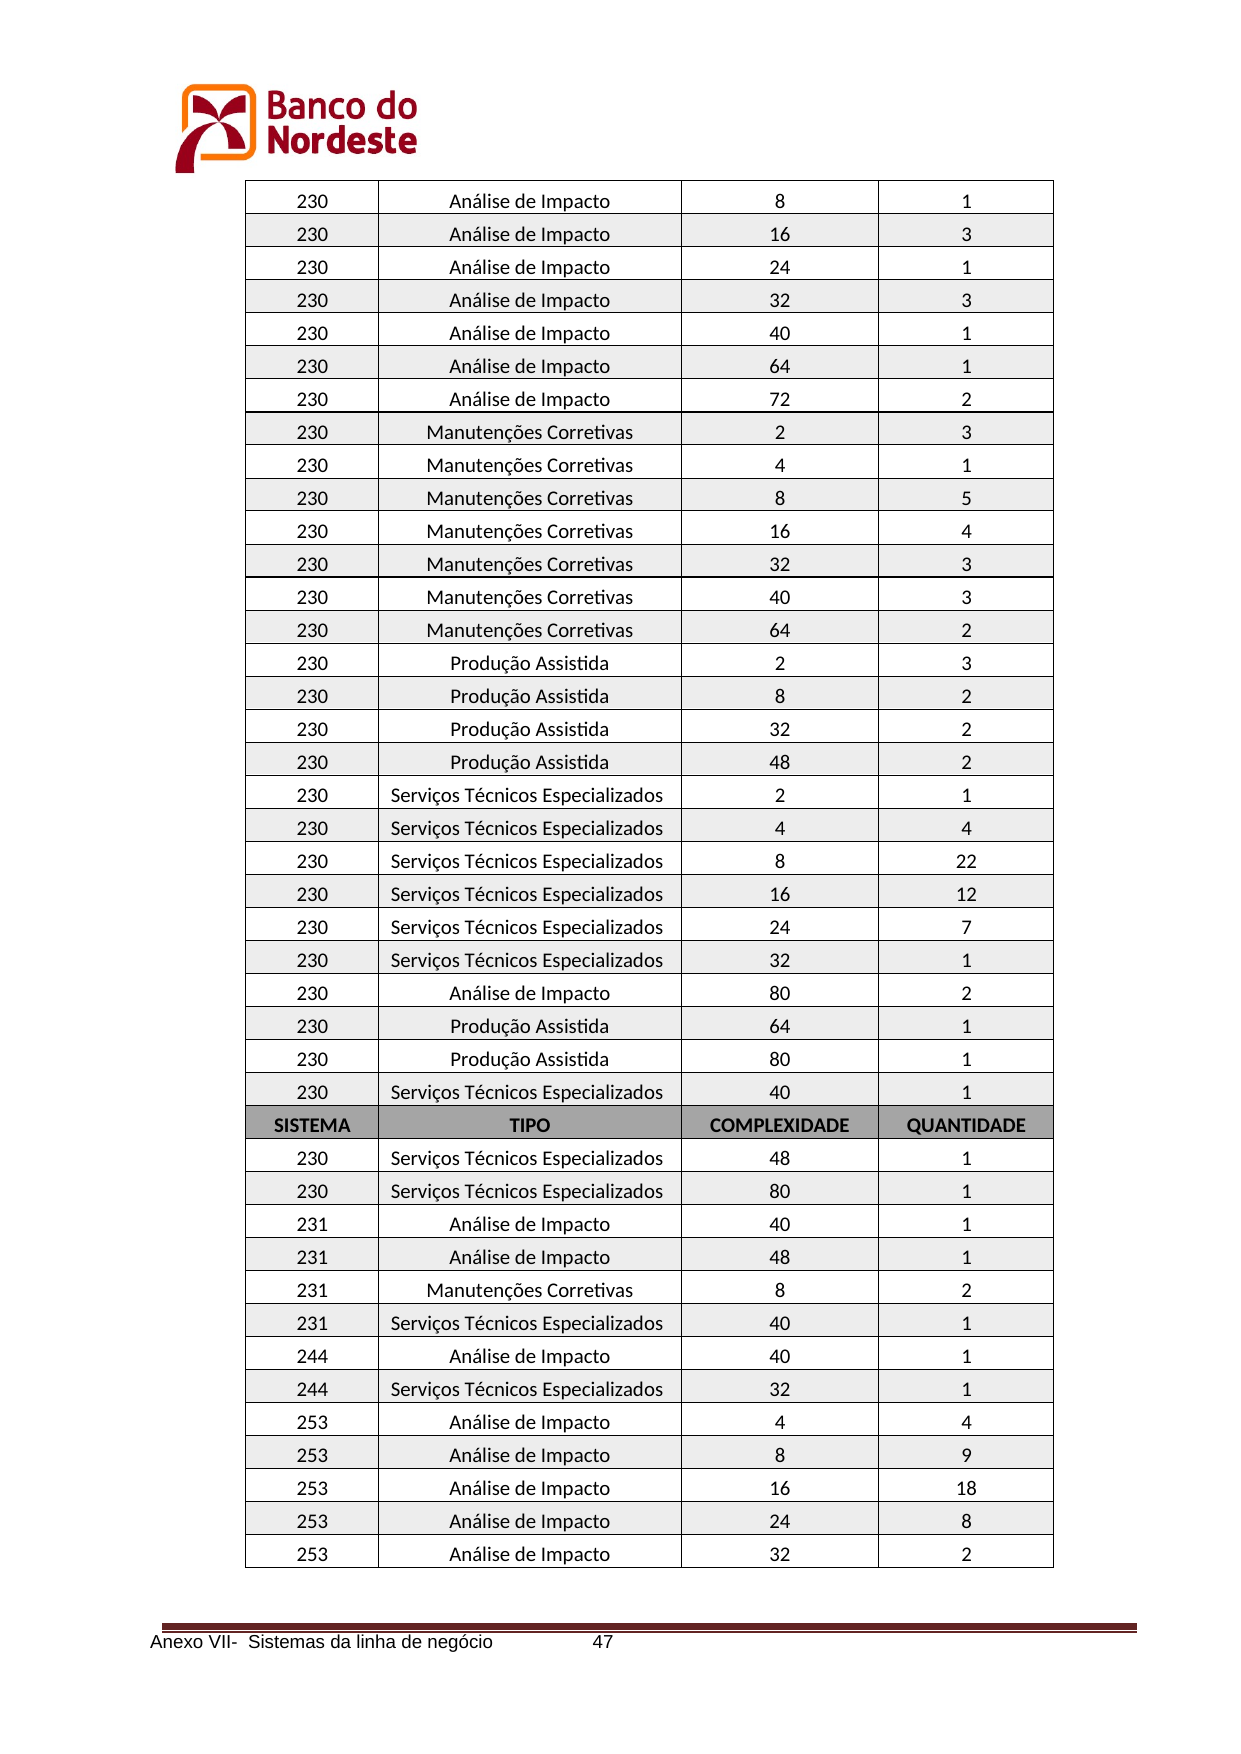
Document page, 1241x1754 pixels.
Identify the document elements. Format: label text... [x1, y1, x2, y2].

table_cell 24 [682, 247, 878, 279]
table_cell 3 [879, 413, 1053, 444]
table_cell 1 [879, 1040, 1053, 1072]
table_cell 231 [246, 1205, 378, 1237]
table_cell 230 [246, 181, 378, 213]
table_cell 40 [682, 1304, 878, 1336]
table_cell 2 [682, 413, 878, 444]
table_cell 230 [246, 1040, 378, 1072]
table_cell 32 [682, 1535, 878, 1567]
table_cell 230 [246, 1172, 378, 1204]
table_cell Manutenções Corretivas [379, 545, 681, 576]
table_cell 3 [879, 214, 1053, 246]
table_cell 230 [246, 511, 378, 543]
table_cell Produção Assistida [379, 1040, 681, 1072]
table_cell 230 [246, 974, 378, 1006]
table_cell 2 [682, 644, 878, 676]
table_cell 8 [682, 842, 878, 874]
table_cell Serviços Técnicos Especializados [379, 1304, 681, 1336]
table_cell 253 [246, 1535, 378, 1567]
table_cell Manutenções Corretivas [379, 1271, 681, 1303]
table_cell 48 [682, 1238, 878, 1270]
table_cell 231 [246, 1238, 378, 1270]
table_cell 230 [246, 908, 378, 940]
table_cell 18 [879, 1469, 1053, 1501]
table_cell Análise de Impacto [379, 1337, 681, 1369]
table_cell 244 [246, 1337, 378, 1369]
table_cell Produção Assistida [379, 743, 681, 774]
table_cell 8 [682, 1271, 878, 1303]
table_cell 230 [246, 677, 378, 708]
table_cell Análise de Impacto [379, 1205, 681, 1237]
table_cell 7 [879, 908, 1053, 940]
table_cell 230 [246, 313, 378, 345]
table_cell Manutenções Corretivas [379, 611, 681, 642]
table_cell 230 [246, 346, 378, 378]
table_cell 230 [246, 611, 378, 642]
table_cell 4 [682, 1403, 878, 1435]
table_cell Serviços Técnicos Especializados [379, 809, 681, 841]
table_cell Serviços Técnicos Especializados [379, 908, 681, 940]
table_cell 64 [682, 611, 878, 642]
table_cell Análise de Impacto [379, 181, 681, 213]
table_cell 16 [682, 214, 878, 246]
table_cell 230 [246, 809, 378, 841]
table_cell Manutenções Corretivas [379, 413, 681, 444]
table_cell 64 [682, 346, 878, 378]
table_cell 24 [682, 1502, 878, 1534]
table_cell 244 [246, 1370, 378, 1402]
table_cell Análise de Impacto [379, 1502, 681, 1534]
table_cell 5 [879, 479, 1053, 510]
table_cell 48 [682, 1139, 878, 1171]
table_cell QUANTIDADE [879, 1106, 1053, 1138]
table_cell 1 [879, 445, 1053, 477]
table_cell 2 [879, 710, 1053, 742]
table_cell 2 [879, 974, 1053, 1006]
table_cell Serviços Técnicos Especializados [379, 1139, 681, 1171]
table_cell Análise de Impacto [379, 1403, 681, 1435]
table_cell 32 [682, 1370, 878, 1402]
table_cell 1 [879, 1205, 1053, 1237]
table_cell 1 [879, 1007, 1053, 1039]
table_cell SISTEMA [246, 1106, 378, 1138]
table_cell 230 [246, 941, 378, 973]
table_cell 1 [879, 1238, 1053, 1270]
table_cell 12 [879, 875, 1053, 907]
table_cell 80 [682, 1172, 878, 1204]
table_cell 2 [879, 611, 1053, 642]
table_cell 40 [682, 1073, 878, 1105]
table_cell 32 [682, 941, 878, 973]
table_cell 8 [682, 181, 878, 213]
table_cell 1 [879, 313, 1053, 345]
table_cell 253 [246, 1502, 378, 1534]
table_cell 4 [879, 1403, 1053, 1435]
table_cell 72 [682, 379, 878, 411]
table_cell 1 [879, 1304, 1053, 1336]
table_cell 8 [682, 1436, 878, 1468]
table_cell 8 [682, 677, 878, 708]
table_cell 230 [246, 280, 378, 312]
table_cell 230 [246, 479, 378, 510]
table_cell 16 [682, 511, 878, 543]
table_cell Análise de Impacto [379, 1469, 681, 1501]
table_cell 230 [246, 413, 378, 444]
table_cell COMPLEXIDADE [682, 1106, 878, 1138]
table_cell Serviços Técnicos Especializados [379, 941, 681, 973]
table_cell 230 [246, 379, 378, 411]
table_cell Serviços Técnicos Especializados [379, 842, 681, 874]
table_cell 230 [246, 578, 378, 609]
table_cell 2 [879, 743, 1053, 774]
table_cell 64 [682, 1007, 878, 1039]
table_cell 16 [682, 875, 878, 907]
table_cell 230 [246, 1073, 378, 1105]
table_cell 32 [682, 545, 878, 576]
table_cell 230 [246, 776, 378, 808]
table_cell 48 [682, 743, 878, 774]
table_cell 40 [682, 1337, 878, 1369]
table_cell Análise de Impacto [379, 346, 681, 378]
table_cell 2 [879, 1535, 1053, 1567]
table_cell 2 [682, 776, 878, 808]
table_cell 3 [879, 578, 1053, 609]
table_cell 80 [682, 1040, 878, 1072]
table_cell 4 [879, 809, 1053, 841]
table_cell 230 [246, 445, 378, 477]
table_cell 1 [879, 1370, 1053, 1402]
table_cell 231 [246, 1271, 378, 1303]
table_cell 24 [682, 908, 878, 940]
table_cell Produção Assistida [379, 644, 681, 676]
table_cell 40 [682, 313, 878, 345]
table_cell Manutenções Corretivas [379, 511, 681, 543]
table_cell Análise de Impacto [379, 974, 681, 1006]
table_cell Serviços Técnicos Especializados [379, 1073, 681, 1105]
table_cell 1 [879, 776, 1053, 808]
table_cell 1 [879, 1073, 1053, 1105]
table_cell 80 [682, 974, 878, 1006]
table_cell Análise de Impacto [379, 1436, 681, 1468]
table_cell Manutenções Corretivas [379, 479, 681, 510]
table_cell Serviços Técnicos Especializados [379, 1172, 681, 1204]
table_cell 8 [682, 479, 878, 510]
table_cell Produção Assistida [379, 677, 681, 708]
table_cell 32 [682, 280, 878, 312]
table_cell 253 [246, 1436, 378, 1468]
table_cell 9 [879, 1436, 1053, 1468]
table_cell 1 [879, 941, 1053, 973]
table_cell 1 [879, 247, 1053, 279]
table_cell 1 [879, 346, 1053, 378]
table_cell 1 [879, 1337, 1053, 1369]
table_cell 253 [246, 1469, 378, 1501]
table_cell 230 [246, 644, 378, 676]
table_cell Análise de Impacto [379, 214, 681, 246]
table_cell 230 [246, 842, 378, 874]
table_cell Serviços Técnicos Especializados [379, 776, 681, 808]
table_cell 2 [879, 379, 1053, 411]
table_cell 3 [879, 280, 1053, 312]
table_cell 16 [682, 1469, 878, 1501]
table_cell Análise de Impacto [379, 247, 681, 279]
table_cell 4 [682, 809, 878, 841]
table_cell 8 [879, 1502, 1053, 1534]
table_cell 230 [246, 247, 378, 279]
table_cell TIPO [379, 1106, 681, 1138]
table_cell Manutenções Corretivas [379, 578, 681, 609]
table_cell 4 [879, 511, 1053, 543]
table_cell 40 [682, 1205, 878, 1237]
table_cell 40 [682, 578, 878, 609]
table_cell 230 [246, 710, 378, 742]
table_cell 2 [879, 677, 1053, 708]
table_cell Serviços Técnicos Especializados [379, 875, 681, 907]
table_cell Análise de Impacto [379, 1238, 681, 1270]
table_cell Análise de Impacto [379, 1535, 681, 1567]
table_cell 2 [879, 1271, 1053, 1303]
table_cell 230 [246, 875, 378, 907]
table_cell 3 [879, 545, 1053, 576]
table_cell 230 [246, 1139, 378, 1171]
table_cell 230 [246, 214, 378, 246]
table_cell 231 [246, 1304, 378, 1336]
table_cell Manutenções Corretivas [379, 445, 681, 477]
table_cell Análise de Impacto [379, 379, 681, 411]
table_cell 4 [682, 445, 878, 477]
table_cell 32 [682, 710, 878, 742]
table_cell 230 [246, 743, 378, 774]
table_cell 1 [879, 1172, 1053, 1204]
table_cell 1 [879, 1139, 1053, 1171]
table_cell 253 [246, 1403, 378, 1435]
table_cell Produção Assistida [379, 1007, 681, 1039]
table_cell 1 [879, 181, 1053, 213]
table_cell Análise de Impacto [379, 313, 681, 345]
picture [165, 73, 424, 181]
table_cell 3 [879, 644, 1053, 676]
table_cell Produção Assistida [379, 710, 681, 742]
table_cell Análise de Impacto [379, 280, 681, 312]
table_cell 230 [246, 1007, 378, 1039]
table_cell 22 [879, 842, 1053, 874]
table_cell 230 [246, 545, 378, 576]
table_cell Serviços Técnicos Especializados [379, 1370, 681, 1402]
